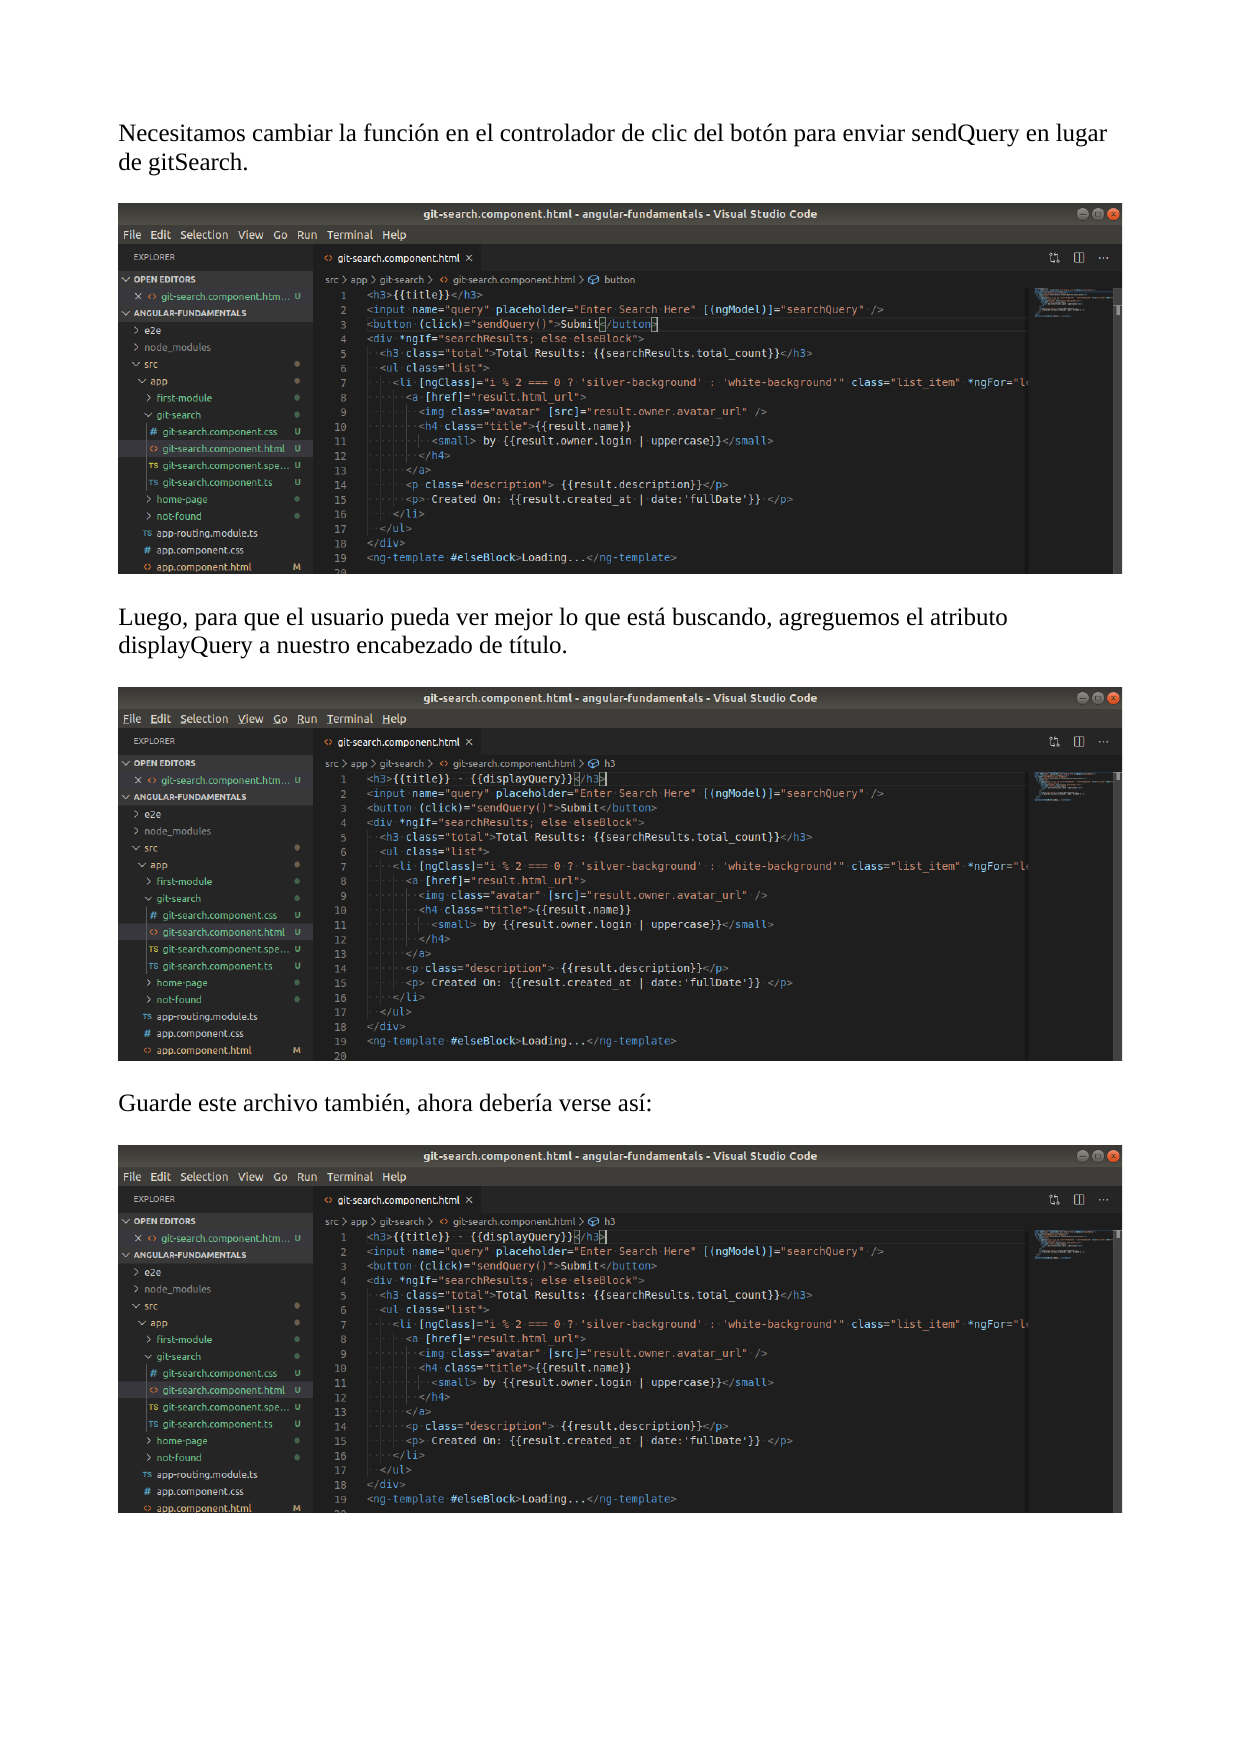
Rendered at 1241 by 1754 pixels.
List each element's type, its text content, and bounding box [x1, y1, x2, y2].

text Necesitamos cambiar la función en el controlador de clic del botón para enviar sendQuery en lugar de gitSearch. [118, 118, 1122, 176]
text Guarde este archivo también, ahora debería verse así: [118, 1088, 1122, 1117]
text Luego, para que el usuario pueda ver mejor lo que está buscando, agreguemos el atributo displayQuery a nuestro encabezado de título. [118, 602, 1122, 659]
picture [118, 1145, 1123, 1513]
picture [118, 203, 1123, 574]
picture [118, 687, 1123, 1061]
